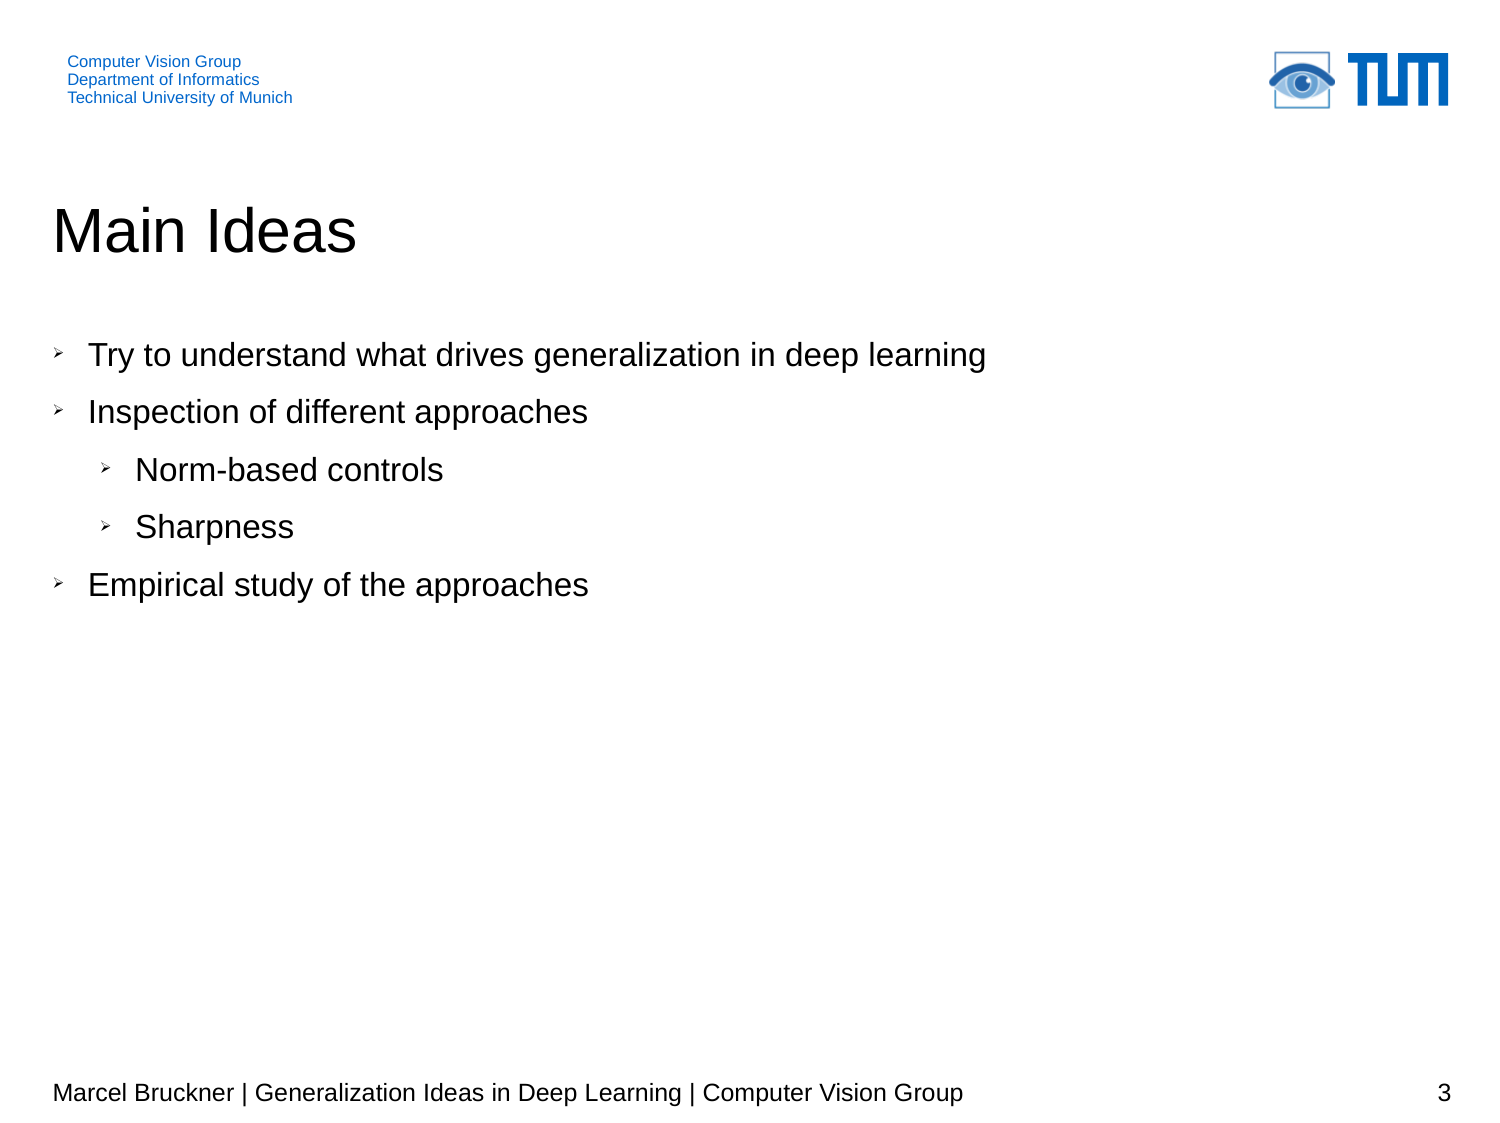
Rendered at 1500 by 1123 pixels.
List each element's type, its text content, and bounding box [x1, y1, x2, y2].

picture [1269, 47, 1335, 113]
title Main Ideas [52, 195, 1453, 266]
list Try to understand what drives generalization in deep learning Inspection of different approaches Norm-based controls Sharpness Empirical study of the approaches [52, 330, 1453, 604]
